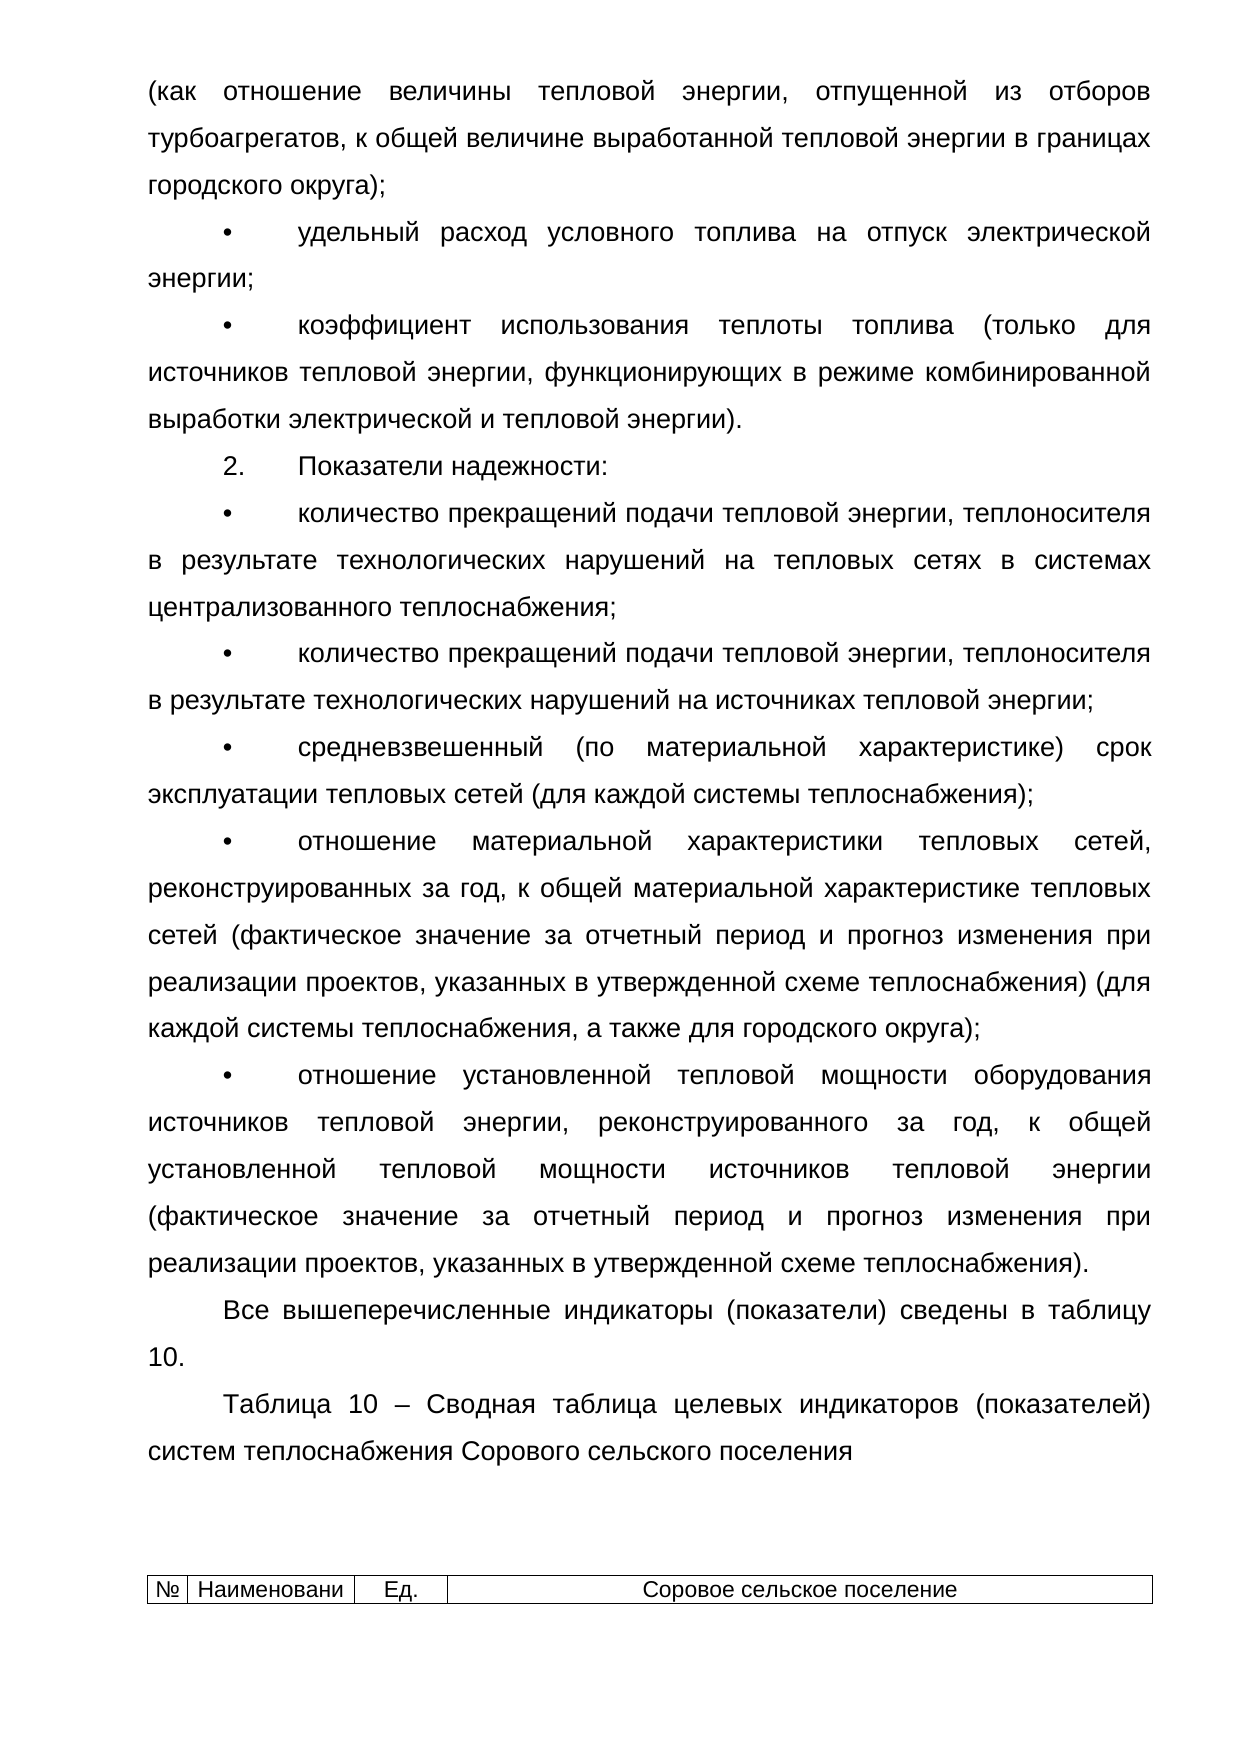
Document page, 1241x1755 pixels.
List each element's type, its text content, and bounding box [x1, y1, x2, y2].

text (как отношение величины тепловой энергии, отпущенной из отборов турбоагрегатов, к общей величине выработанной тепловой энергии в границах городского округа); [148, 75, 1152, 200]
text Таблица 10 – Сводная таблица целевых индикаторов (показателей) систем теплоснабжения Сорового сельского поселения [148, 1388, 1152, 1466]
table_header Ед. [355, 1576, 447, 1602]
text Все вышеперечисленные индикаторы (показатели) сведены в таблицу 10. [148, 1294, 1152, 1372]
table_header № [148, 1576, 187, 1602]
table_header Наименовани [188, 1576, 354, 1602]
text • удельный расход условного топлива на отпуск электрической энергии; [148, 216, 1152, 294]
text • отношение материальной характеристики тепловых сетей, реконструированных за год, к общей материальной характеристике тепловых сетей (фактическое значение за отчетный период и прогноз изменения при реализации проектов, указанных в утвержденной схеме теплоснабжения) (для каждой системы теплоснабжения, а также для городского округа); [148, 825, 1152, 1044]
text • количество прекращений подачи тепловой энергии, теплоносителя в результате технологических нарушений на источниках тепловой энергии; [148, 637, 1152, 716]
text • средневзвешенный (по материальной характеристике) срок эксплуатации тепловых сетей (для каждой системы теплоснабжения); [148, 731, 1152, 809]
text • коэффициент использования теплоты топлива (только для источников тепловой энергии, функционирующих в режиме комбинированной выработки электрической и тепловой энергии). [148, 309, 1152, 434]
text • отношение установленной тепловой мощности оборудования источников тепловой энергии, реконструированного за год, к общей установленной тепловой мощности источников тепловой энергии (фактическое значение за отчетный период и прогноз изменения при реализации проектов, указанных в утвержденной схеме теплоснабжения). [148, 1059, 1152, 1278]
text • количество прекращений подачи тепловой энергии, теплоносителя в результате технологических нарушений на тепловых сетях в системах централизованного теплоснабжения; [148, 497, 1152, 622]
table_header Соровое сельское поселение [448, 1576, 1152, 1602]
text 2. Показатели надежности: [148, 450, 1152, 481]
